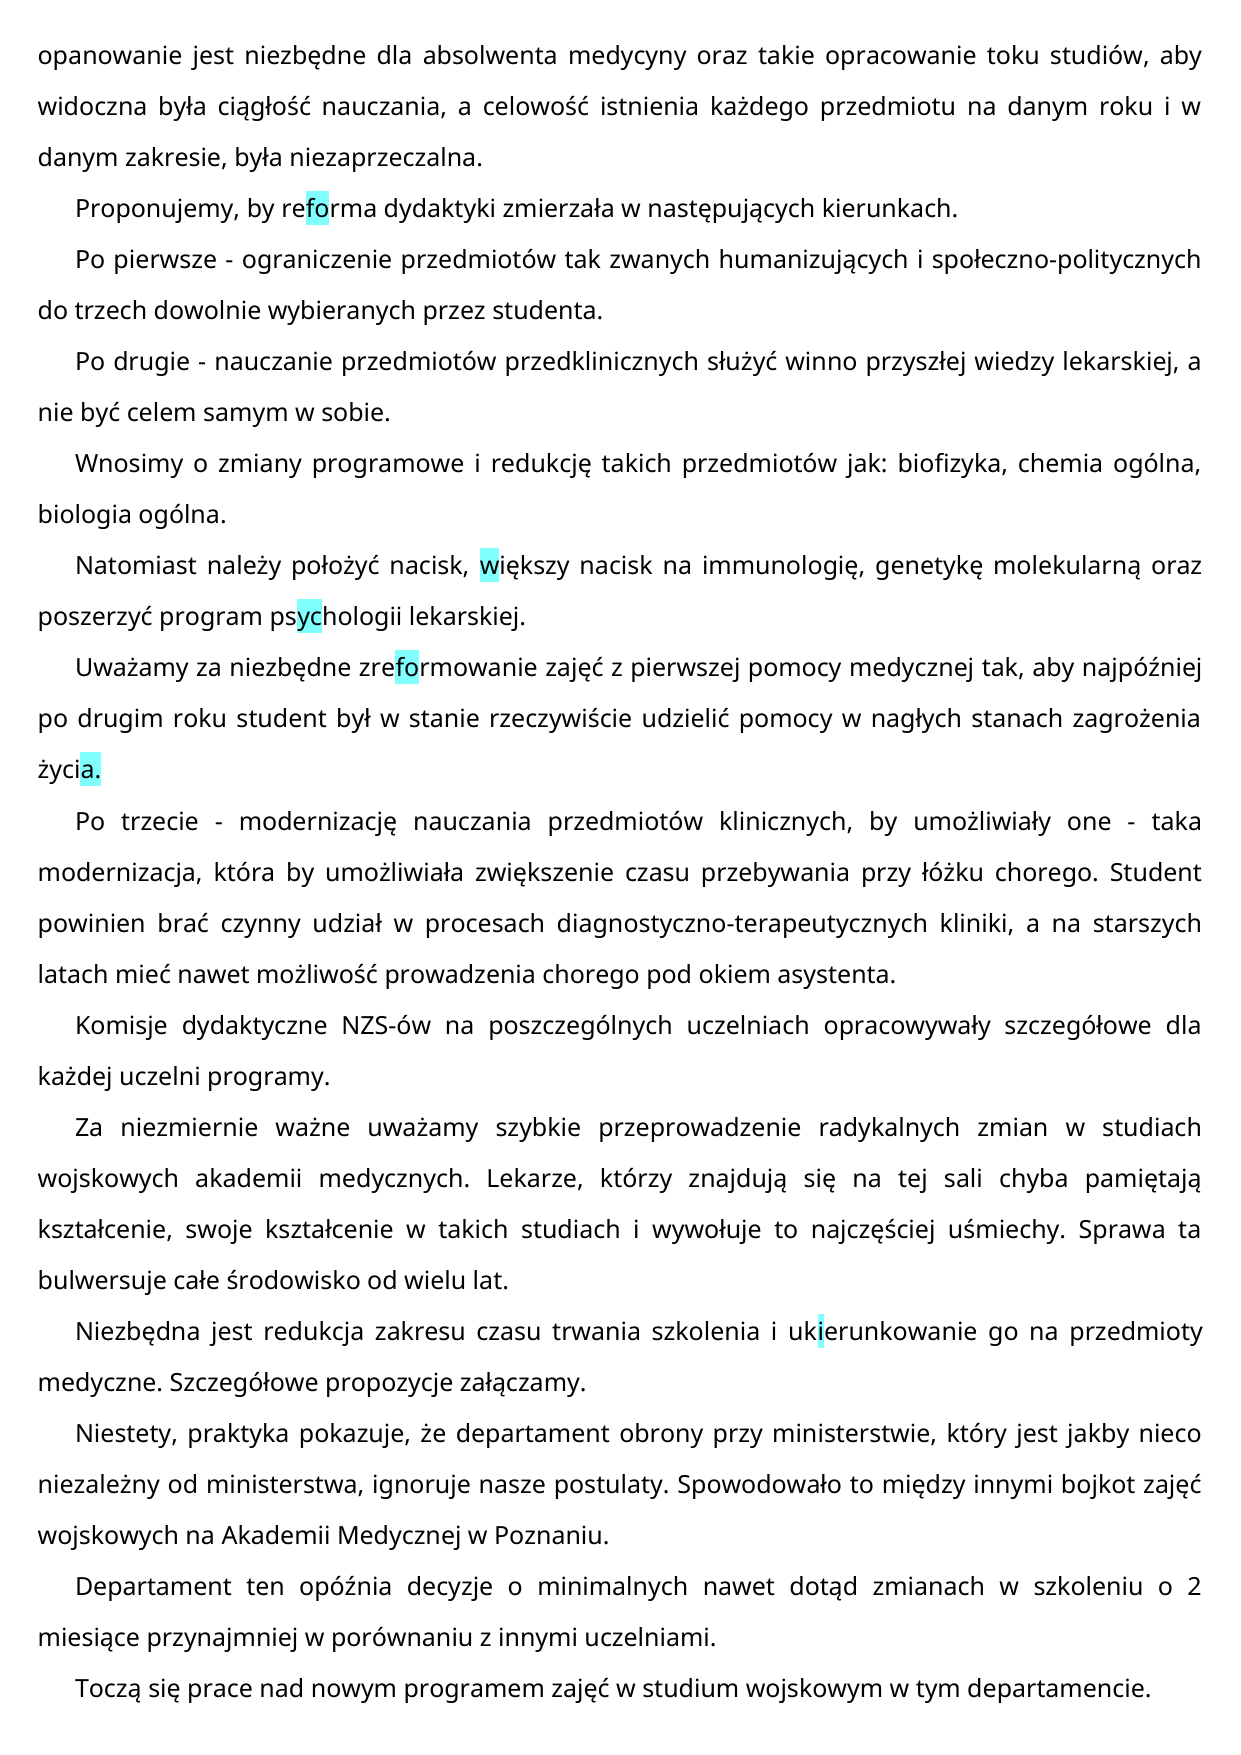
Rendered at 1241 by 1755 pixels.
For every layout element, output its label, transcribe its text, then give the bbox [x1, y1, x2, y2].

text Po drugie - nauczanie przedmiotów przedklinicznych służyć winno przyszłej wiedzy lekarskiej, a nie być celem samym w sobie. [37, 344, 1203, 429]
text opanowanie jest niezbędne dla absolwenta medycyny oraz takie opracowanie toku studiów, aby widoczna była ciągłość nauczania, a celowość istnienia każdego przedmiotu na danym roku i w danym zakresie, była niezaprzeczalna. [37, 37, 1203, 174]
text Uważamy za niezbędne zreformowanie zajęć z pierwszej pomocy medycznej tak, aby najpóźniej po drugim roku student był w stanie rzeczywiście udzielić pomocy w nagłych stanach zagrożenia życia. [37, 650, 1203, 786]
text Po pierwsze - ograniczenie przedmiotów tak zwanych humanizujących i społeczno-politycznych do trzech dowolnie wybieranych przez studenta. [37, 242, 1203, 327]
text Komisje dydaktyczne NZS-ów na poszczególnych uczelniach opracowywały szczegółowe dla każdej uczelni programy. [37, 1007, 1203, 1092]
text Toczą się prace nad nowym programem zajęć w studium wojskowym w tym departamencie. [37, 1671, 1203, 1705]
text Proponujemy, by reforma dydaktyki zmierzała w następujących kierunkach. [37, 191, 1203, 225]
text Za niezmiernie ważne uważamy szybkie przeprowadzenie radykalnych zmian w studiach wojskowych akademii medycznych. Lekarze, którzy znajdują się na tej sali chyba pamiętają kształcenie, swoje kształcenie w takich studiach i wywołuje to najczęściej uśmiechy. Sprawa ta bulwersuje całe środowisko od wielu lat. [37, 1109, 1203, 1297]
text Wnosimy o zmiany programowe i redukcję takich przedmiotów jak: biofizyka, chemia ogólna, biologia ogólna. [37, 446, 1203, 531]
text Departament ten opóźnia decyzje o minimalnych nawet dotąd zmianach w szkoleniu o 2 miesiące przynajmniej w porównaniu z innymi uczelniami. [37, 1569, 1203, 1654]
text Natomiast należy położyć nacisk, większy nacisk na immunologię, genetykę molekularną oraz poszerzyć program psychologii lekarskiej. [37, 548, 1203, 633]
text Po trzecie - modernizację nauczania przedmiotów klinicznych, by umożliwiały one - taka modernizacja, która by umożliwiała zwiększenie czasu przebywania przy łóżku chorego. Student powinien brać czynny udział w procesach diagnostyczno-terapeutycznych kliniki, a na starszych latach mieć nawet możliwość prowadzenia chorego pod okiem asystenta. [37, 803, 1203, 990]
text Niestety, praktyka pokazuje, że departament obrony przy ministerstwie, który jest jakby nieco niezależny od ministerstwa, ignoruje nasze postulaty. Spowodowało to między innymi bojkot zajęć wojskowych na Akademii Medycznej w Poznaniu. [37, 1416, 1203, 1552]
text Niezbędna jest redukcja zakresu czasu trwania szkolenia i ukierunkowanie go na przedmioty medyczne. Szczegółowe propozycje załączamy. [37, 1313, 1203, 1399]
